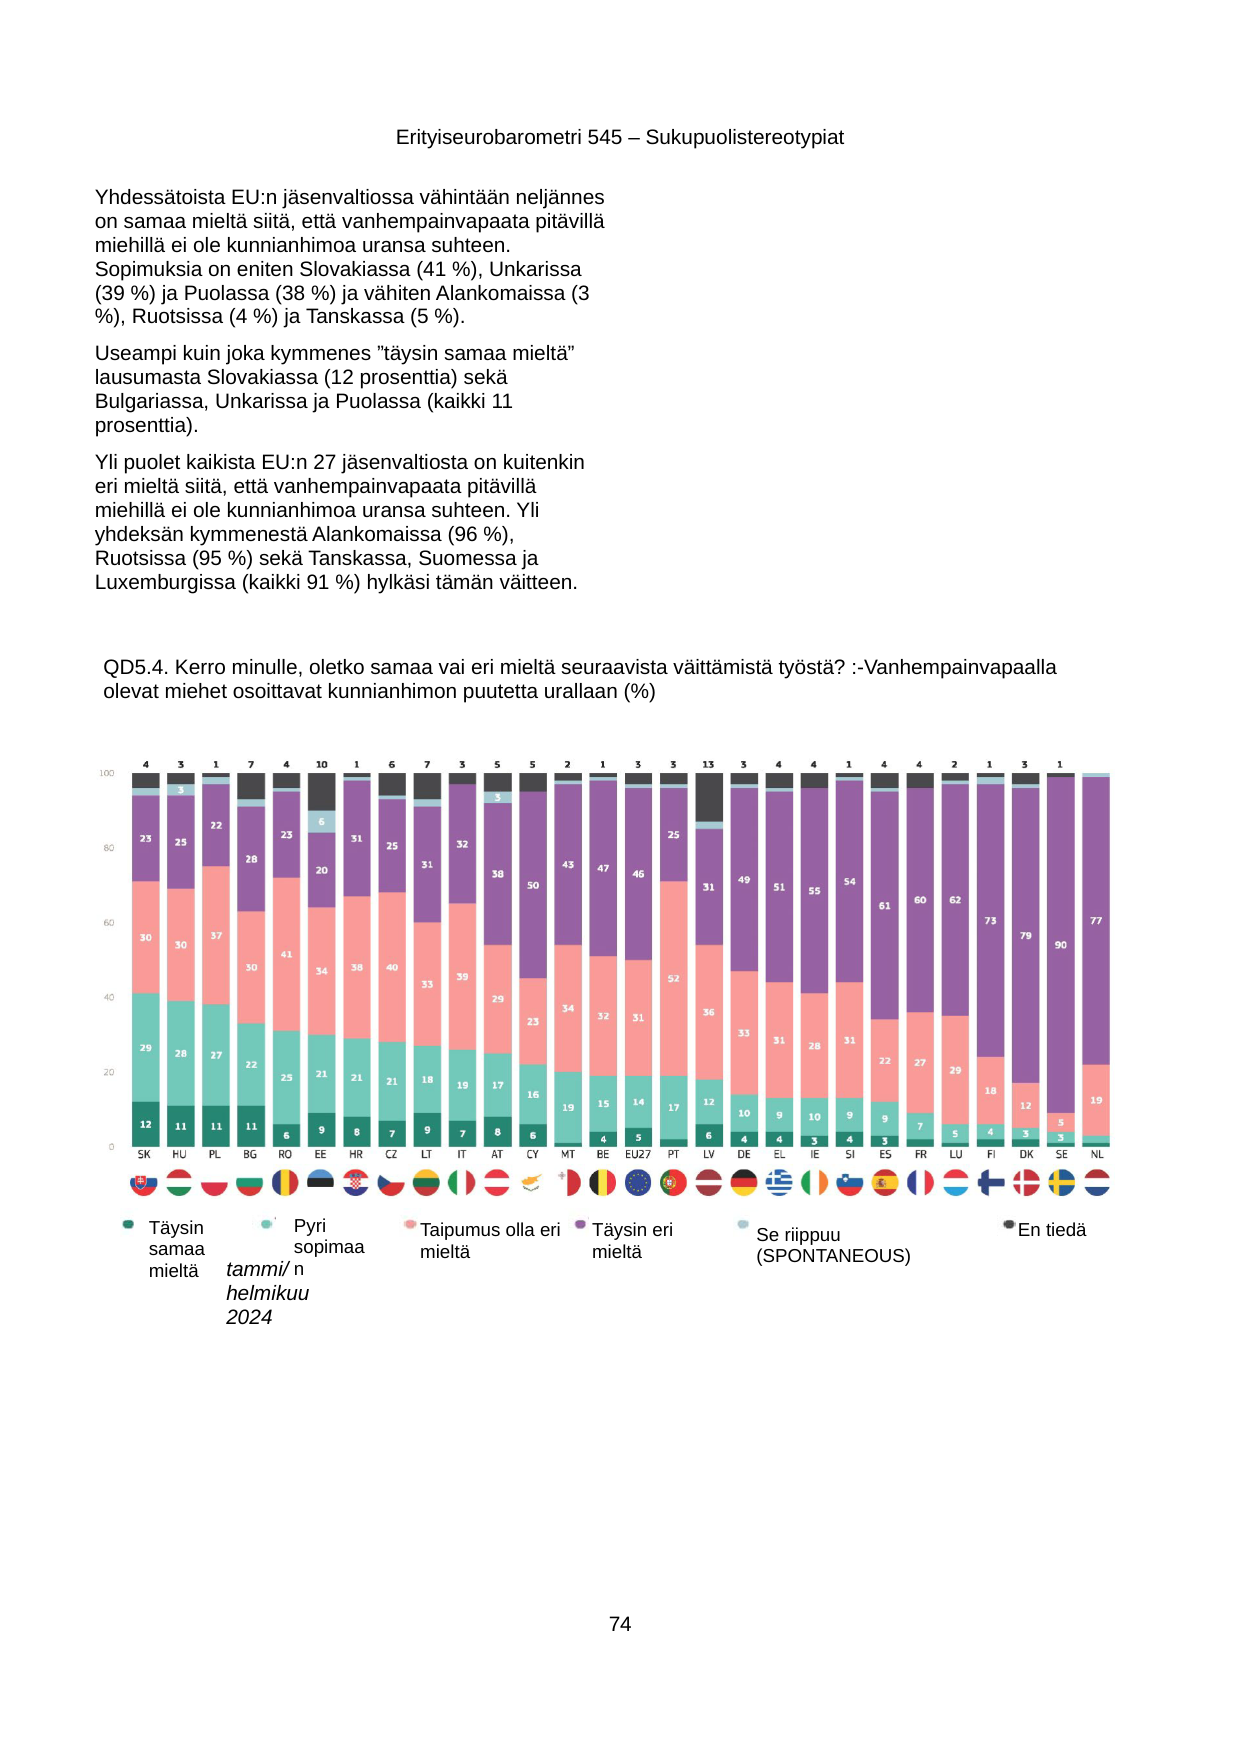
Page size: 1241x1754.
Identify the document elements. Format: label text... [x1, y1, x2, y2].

text Useampi kuin joka kymmenes ”täysin samaa mieltä” lausumasta Slovakiassa (12 prosenttia) sekä Bulgariassa, Unkarissa ja Puolassa (kaikki 11 prosenttia). [94, 341, 605, 437]
text Yli puolet kaikista EU:n 27 jäsenvaltiosta on kuitenkin eri mieltä siitä, että vanhempainvapaata pitävillä miehillä ei ole kunnianhimoa uransa suhteen. Yli yhdeksän kymmenestä Alankomaissa (96 %), Ruotsissa (95 %) sekä Tanskassa, Suomessa ja Luxemburgissa (kaikki 91 %) hylkäsi tämän väitteen. [94, 450, 605, 594]
picture [89, 755, 1115, 1199]
text Yhdessätoista EU:n jäsenvaltiossa vähintään neljännes on samaa mieltä siitä, että vanhempainvapaata pitävillä miehillä ei ole kunnianhimoa uransa suhteen. Sopimuksia on eniten Slovakiassa (41 %), Unkarissa (39 %) ja Puolassa (38 %) ja vähiten Alankomaissa (3 %), Ruotsissa (4 %) ja Tanskassa (5 %). [94, 184, 605, 328]
picture [116, 1202, 1016, 1239]
